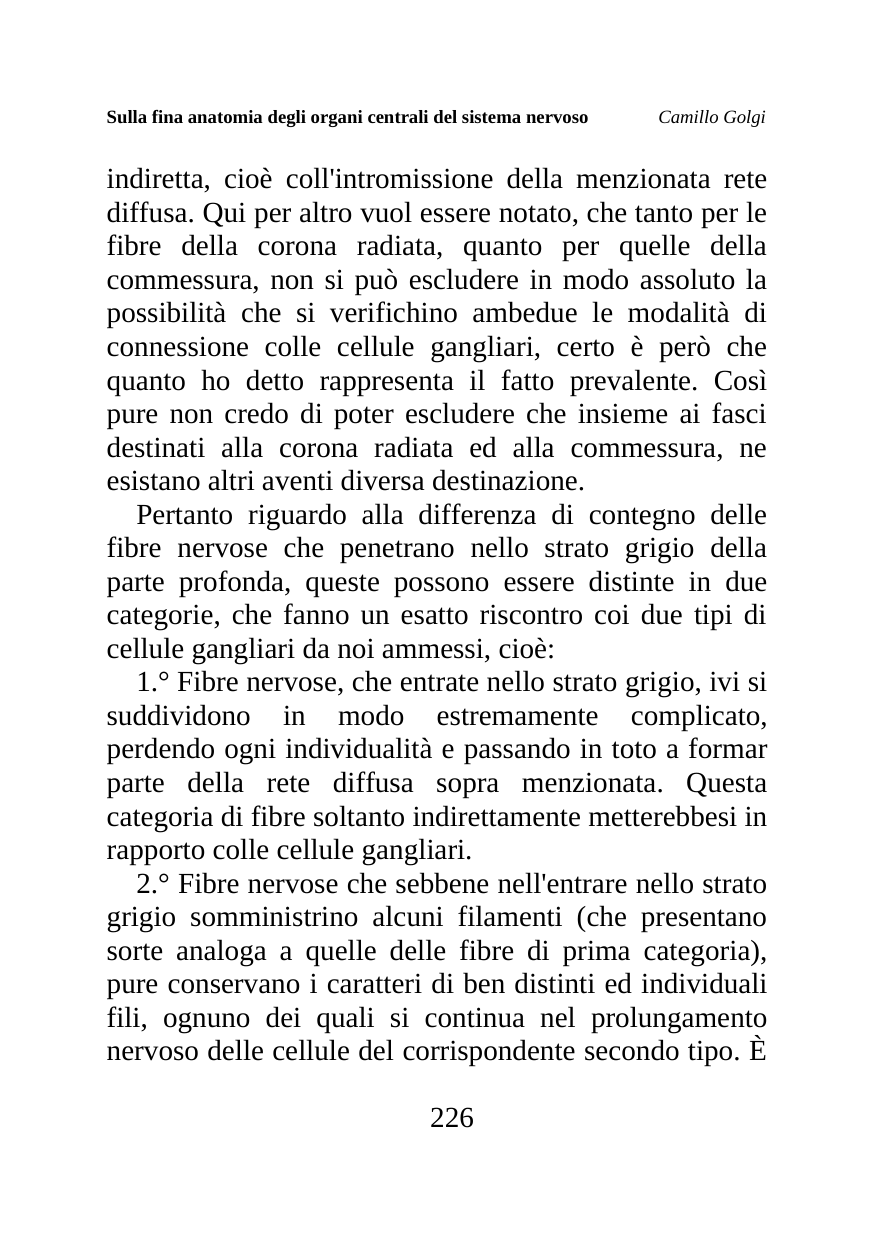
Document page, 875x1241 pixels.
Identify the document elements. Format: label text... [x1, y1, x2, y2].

text indiretta, cioè coll'intromissione della menzionata rete diffusa. Qui per altro vuol essere notato, che tanto per le fibre della corona radiata, quanto per quelle della commessura, non si può escludere in modo assoluto la possibilità che si verifichino ambedue le modalità di connessione colle cellule gangliari, certo è però che quanto ho detto rappresenta il fatto prevalente. Così pure non credo di poter escludere che insieme ai fasci destinati alla corona radiata ed alla commessura, ne esistano altri aventi diversa destinazione. [106, 161, 768, 497]
text 2.° Fibre nervose che sebbene nell'entrare nello strato grigio somministrino alcuni filamenti (che presentano sorte analoga a quelle delle fibre di prima categoria), pure conservano i caratteri di ben distinti ed individuali fili, ognuno dei quali si continua nel prolungamento nervoso delle cellule del corrispondente secondo tipo. È [106, 866, 768, 1067]
text Pertanto riguardo alla differenza di contegno delle fibre nervose che penetrano nello strato grigio della parte profonda, queste possono essere distinte in due categorie, che fanno un esatto riscontro coi due tipi di cellule gangliari da noi ammessi, cioè: [106, 497, 768, 664]
text 1.° Fibre nervose, che entrate nello strato grigio, ivi si suddividono in modo estremamente complicato, perdendo ogni individualità e passando in toto a formar parte della rete diffusa sopra menzionata. Questa categoria di fibre soltanto indirettamente metterebbesi in rapporto colle cellule gangliari. [106, 664, 768, 866]
